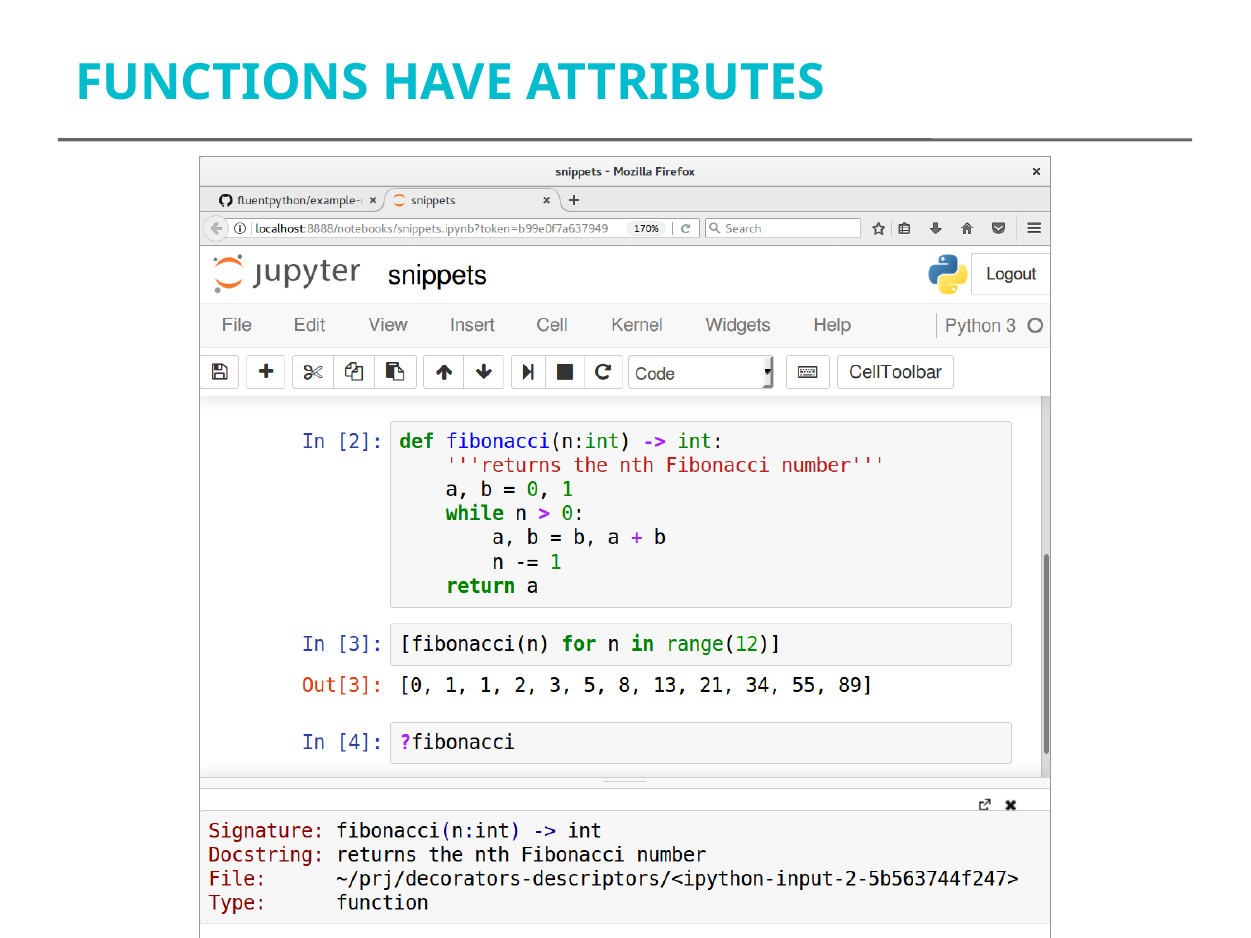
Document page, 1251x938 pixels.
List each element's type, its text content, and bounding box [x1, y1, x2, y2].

picture [199, 156, 1051, 938]
title FUNCTIONS HAVE ATTRIBUTES [62, 37, 1188, 122]
